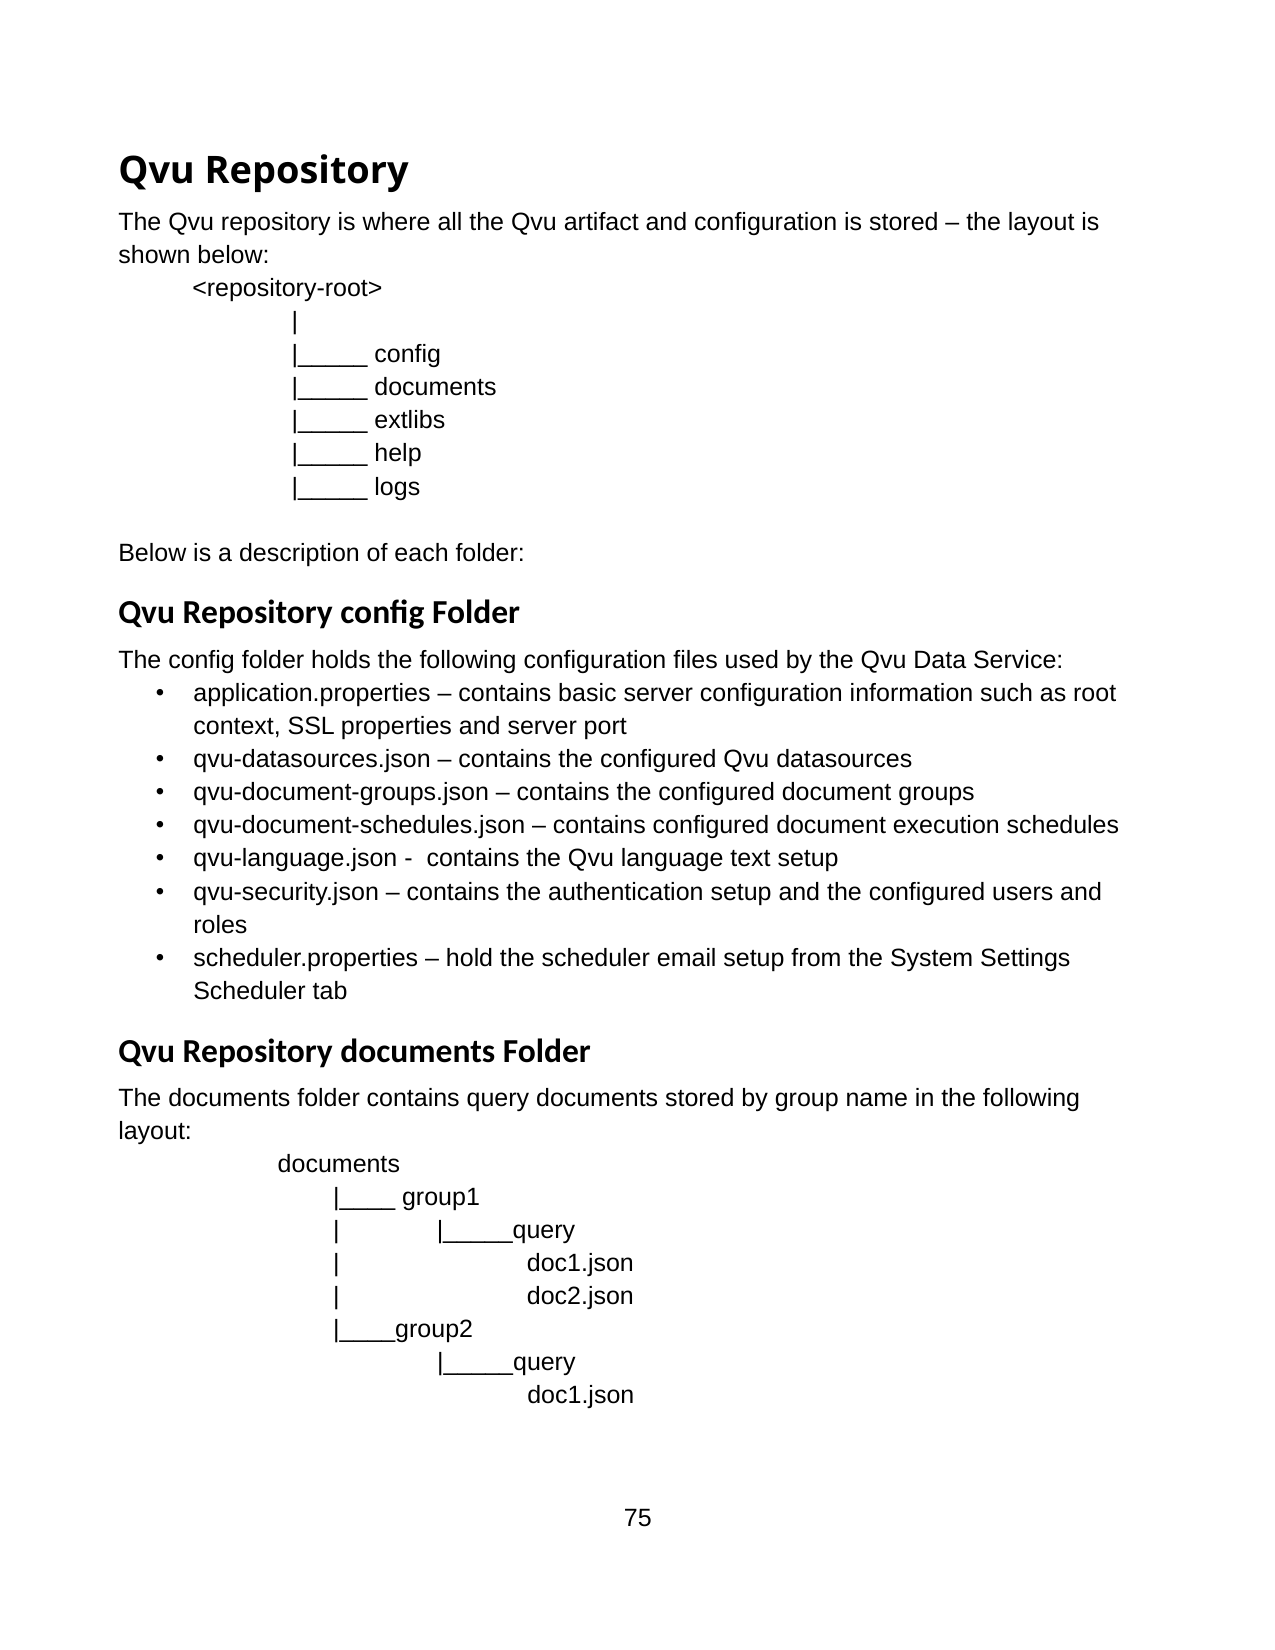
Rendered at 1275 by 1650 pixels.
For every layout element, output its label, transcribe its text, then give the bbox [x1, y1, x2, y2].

list qvu-document-groups.json – contains the configured document groups [156, 777, 1157, 806]
subtitle Qvu Repository [118, 143, 1157, 195]
text The config folder holds the following configuration files used by the Qvu Data Service: [118, 645, 1157, 673]
text |____ group1 [118, 1182, 1157, 1211]
text | |_____query [118, 1215, 1157, 1244]
subtitle Qvu Repository documents Folder [118, 1029, 1157, 1071]
list qvu-document-schedules.json – contains configured document execution schedules [156, 810, 1157, 839]
list qvu-datasources.json – contains the configured Qvu datasources [156, 744, 1157, 773]
subtitle Qvu Repository config Folder [118, 591, 1157, 632]
text | doc2.json [118, 1281, 1157, 1310]
list qvu-language.json - contains the Qvu language text setup [156, 843, 1157, 872]
text |_____ extlibs [118, 405, 1157, 434]
text |____group2 [118, 1314, 1157, 1343]
text Below is a description of each folder: [118, 537, 1157, 566]
text | [118, 306, 1157, 335]
text documents [118, 1149, 1157, 1178]
list qvu-security.json – contains the authentication setup and the configured users and roles [156, 876, 1157, 938]
text |_____query [118, 1347, 1157, 1376]
text doc1.json [118, 1380, 1157, 1409]
list scheduler.properties – hold the scheduler email setup from the System Settings Scheduler tab [156, 943, 1157, 1004]
text |_____ logs [118, 471, 1157, 500]
text The documents folder contains query documents stored by group name in the following layout: [118, 1083, 1157, 1145]
text |_____ config [118, 339, 1157, 368]
text | doc1.json [118, 1248, 1157, 1277]
text |_____ help [118, 438, 1157, 467]
text The Qvu repository is where all the Qvu artifact and configuration is stored – the layout is shown below: [118, 207, 1157, 269]
text <repository-root> [118, 273, 1157, 302]
text |_____ documents [118, 372, 1157, 401]
list application.properties – contains basic server configuration information such as root context, SSL properties and server port [156, 678, 1157, 740]
